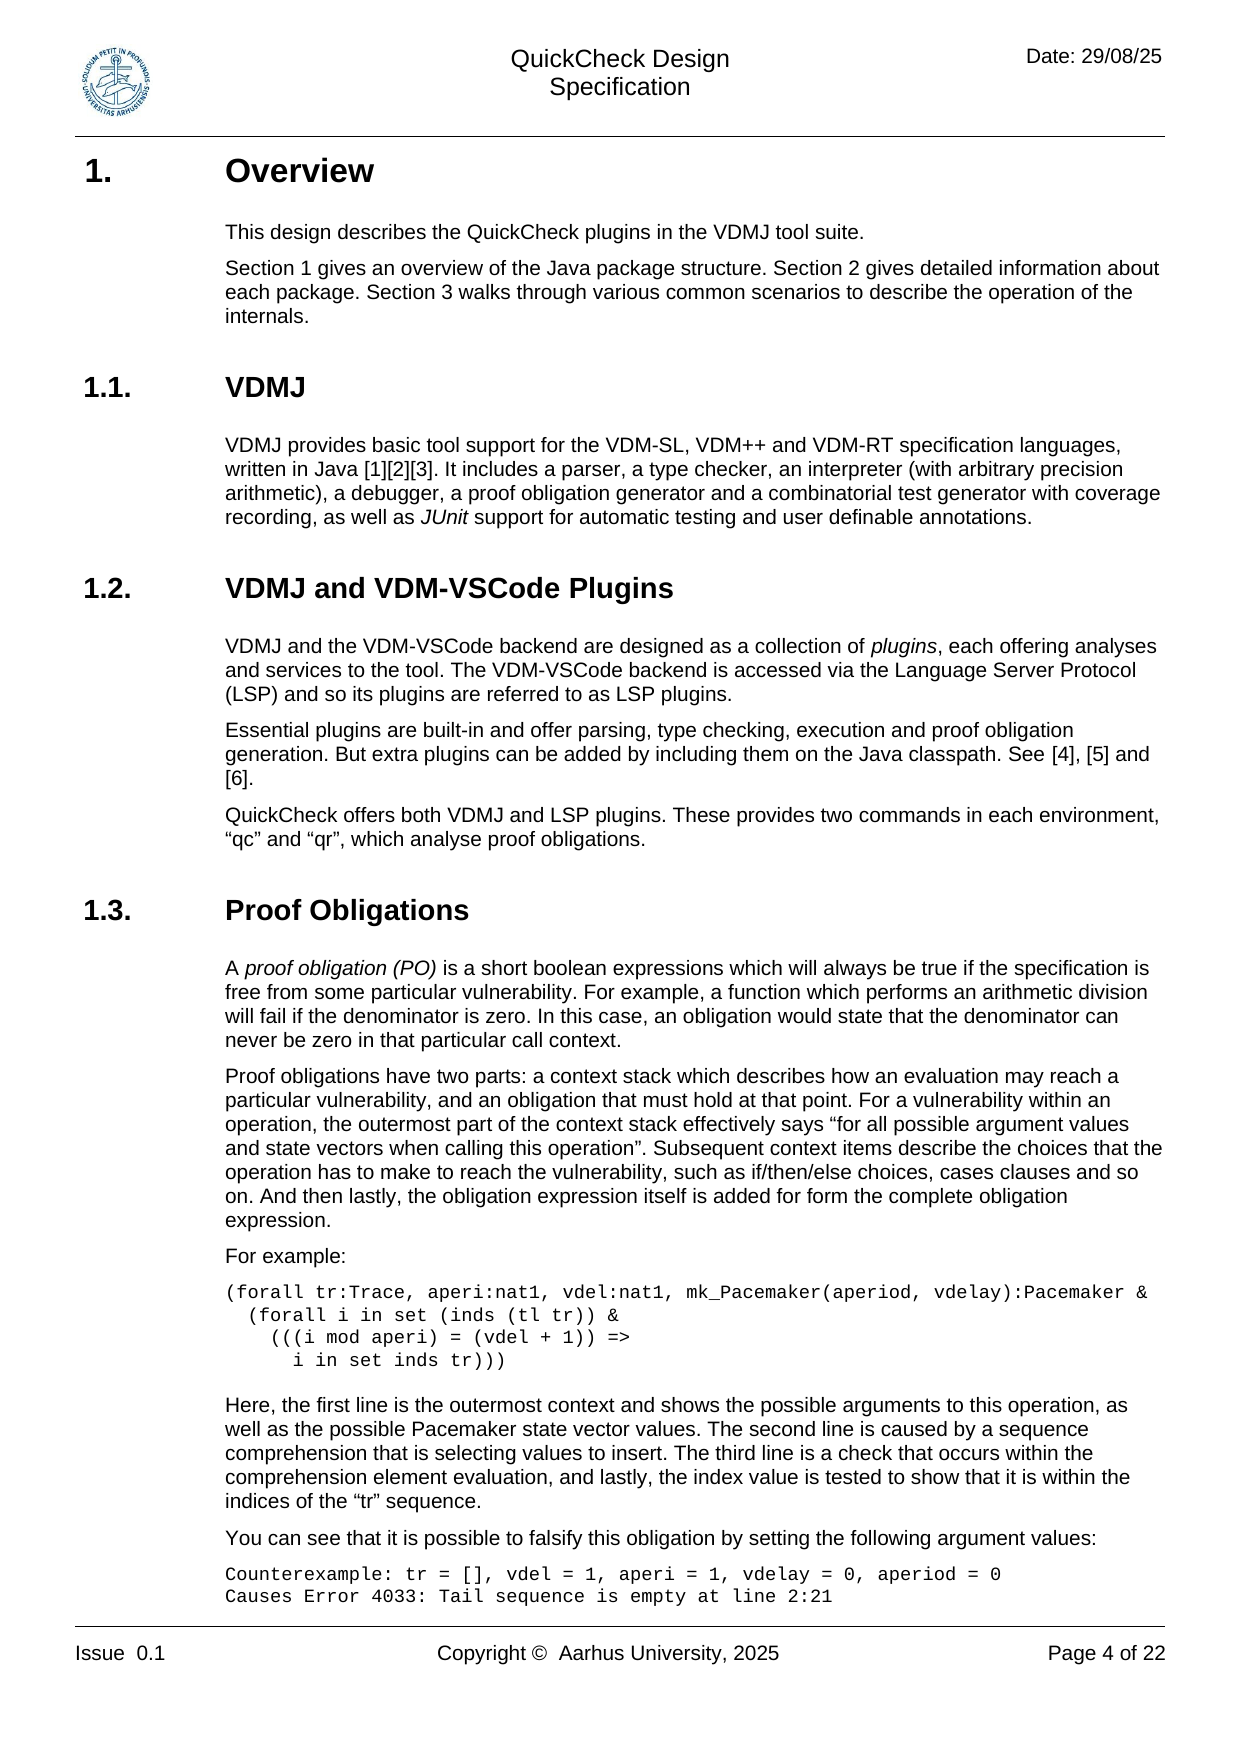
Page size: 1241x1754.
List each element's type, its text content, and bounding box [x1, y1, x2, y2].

text This design describes the QuickCheck plugins in the VDMJ tool suite. [225, 220, 1165, 244]
text (((i mod aperi) = (vdel + 1)) => [225, 1326, 1165, 1348]
text Essential plugins are built-in and offer parsing, type checking, execution and proof obligation generation. But extra plugins can be added by including them on the Java classpath. See [4], [5] and [6]. [225, 719, 1165, 791]
subtitle VDMJ [75, 371, 1165, 403]
picture [78, 44, 153, 120]
text (forall i in set (inds (tl tr)) & [225, 1303, 1165, 1326]
text VDMJ and the VDM-VSCode backend are designed as a collection of plugins, each offering analyses and services to the tool. The VDM-VSCode backend is accessed via the Language Server Protocol (LSP) and so its plugins are referred to as LSP plugins. [225, 634, 1165, 706]
text VDMJ provides basic tool support for the VDM-SL, VDM++ and VDM-RT specification languages, written in Java [1][2][3]. It includes a parser, a type checker, an interpreter (with arbitrary precision arithmetic), a debugger, a proof obligation generator and a combinatorial test generator with coverage recording, as well as JUnit support for automatic testing and user definable annotations. [225, 433, 1165, 529]
subtitle VDMJ and VDM-VSCode Plugins [75, 572, 1165, 604]
text QuickCheck offers both VDMJ and LSP plugins. These provides two commands in each environment, “qc” and “qr”, which analyse proof obligations. [225, 803, 1165, 851]
text (forall tr:Trace, aperi:nat1, vdel:nat1, mk_Pacemaker(aperiod, vdelay):Pacemaker & [225, 1281, 1165, 1303]
text Section 1 gives an overview of the Java package structure. Section 2 gives detailed information about each package. Section 3 walks through various common scenarios to describe the operation of the internals. [225, 256, 1165, 328]
subtitle Proof Obligations [75, 893, 1165, 926]
subtitle Overview [75, 152, 1165, 190]
text Causes Error 4033: Tail sequence is empty at line 2:21 [225, 1585, 1165, 1607]
text Here, the first line is the outermost context and shows the possible arguments to this operation, as well as the possible Pacemaker state vector values. The second line is caused by a sequence comprehension that is selecting values to insert. The third line is a check that occurs within the comprehension element evaluation, and lastly, the index value is tested to show that it is within the indices of the “tr” sequence. [225, 1393, 1165, 1513]
text For example: [225, 1244, 1165, 1268]
text Proof obligations have two parts: a context stack which describes how an evaluation may reach a particular vulnerability, and an obligation that must hold at that point. For a vulnerability within an operation, the outermost part of the context stack effectively says “for all possible argument values and state vectors when calling this operation”. Subsequent context items describe the choices that the operation has to make to reach the vulnerability, such as if/then/else choices, cases clauses and so on. And then lastly, the obligation expression itself is added for form the complete obligation expression. [225, 1064, 1165, 1232]
text You can see that it is possible to falsify this obligation by setting the following argument values: [225, 1526, 1165, 1550]
text A proof obligation (PO) is a short boolean expressions which will always be true if the specification is free from some particular vulnerability. For example, a function which performs an arithmetic division will fail if the denominator is zero. In this case, an obligation would state that the denominator can never be zero in that particular call context. [225, 956, 1165, 1052]
text Counterexample: tr = [], vdel = 1, aperi = 1, vdelay = 0, aperiod = 0 [225, 1562, 1165, 1585]
text i in set inds tr))) [225, 1348, 1165, 1371]
